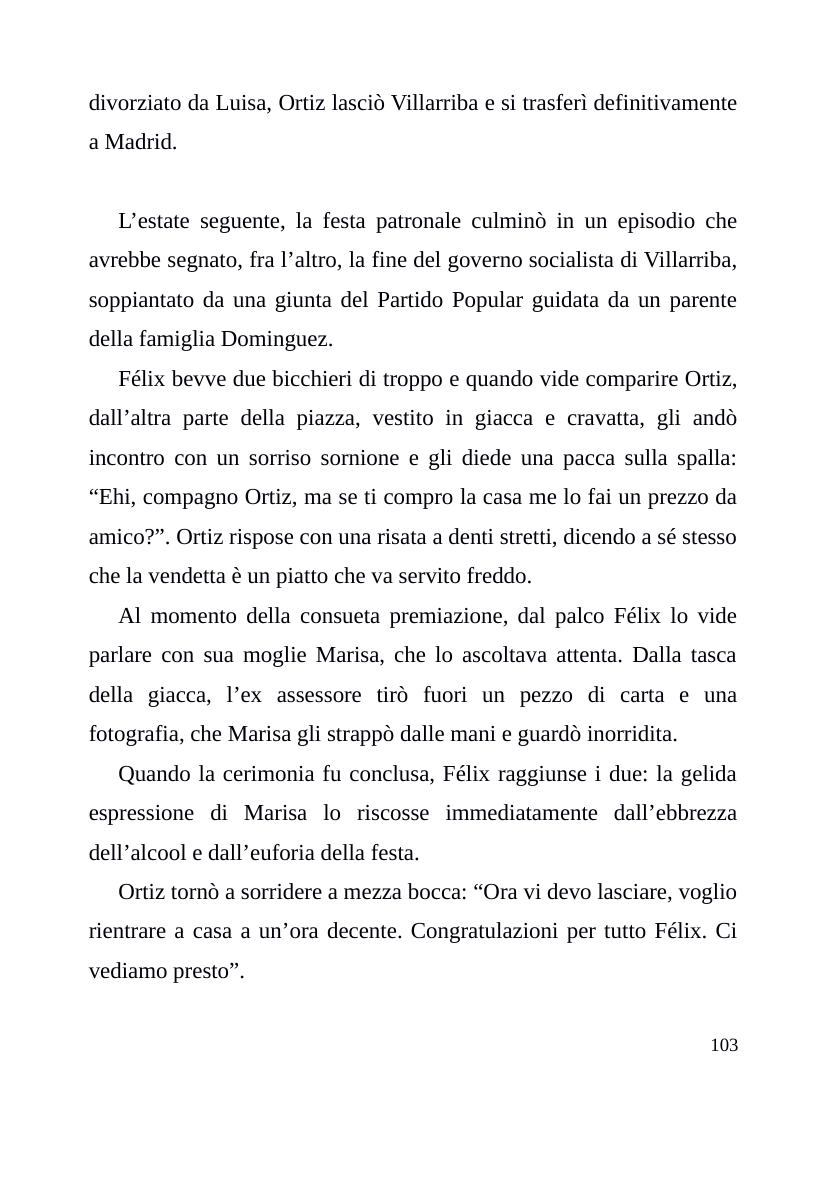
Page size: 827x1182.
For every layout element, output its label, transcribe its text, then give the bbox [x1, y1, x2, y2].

text Quando la cerimonia fu conclusa, Félix raggiunse i due: la gelida espressione di Marisa lo riscosse immediatamente dall’ebbrezza dell’alcool e dall’euforia della festa. [88, 760, 738, 865]
text Al momento della consueta premiazione, dal palco Félix lo vide parlare con sua moglie Marisa, che lo ascoltava attenta. Dalla tasca della giacca, l’ex assessore tirò fuori un pezzo di carta e una fotografia, che Marisa gli strappò dalle mani e guardò inorridita. [88, 602, 738, 747]
text divorziato da Luisa, Ortiz lasciò Villarriba e si trasferì definitivamente a Madrid. [88, 88, 738, 154]
text L’estate seguente, la festa patronale culminò in un episodio che avrebbe segnato, fra l’altro, la fine del governo socialista di Villarriba, soppiantato da una giunta del Partido Popular guidata da un parente della famiglia Dominguez. [88, 207, 738, 352]
text Félix bevve due bicchieri di troppo e quando vide comparire Ortiz, dall’altra parte della piazza, vestito in giacca e cravatta, gli andò incontro con un sorriso sornione e gli diede una pacca sulla spalla: “Ehi, compagno Ortiz, ma se ti compro la casa me lo fai un prezzo da amico?”. Ortiz rispose con una risata a denti stretti, dicendo a sé stesso che la vendetta è un piatto che va servito freddo. [88, 365, 738, 589]
text Ortiz tornò a sorridere a mezza bocca: “Ora vi devo lasciare, voglio rientrare a casa a un’ora decente. Congratulazioni per tutto Félix. Ci vediamo presto”. [88, 878, 738, 983]
